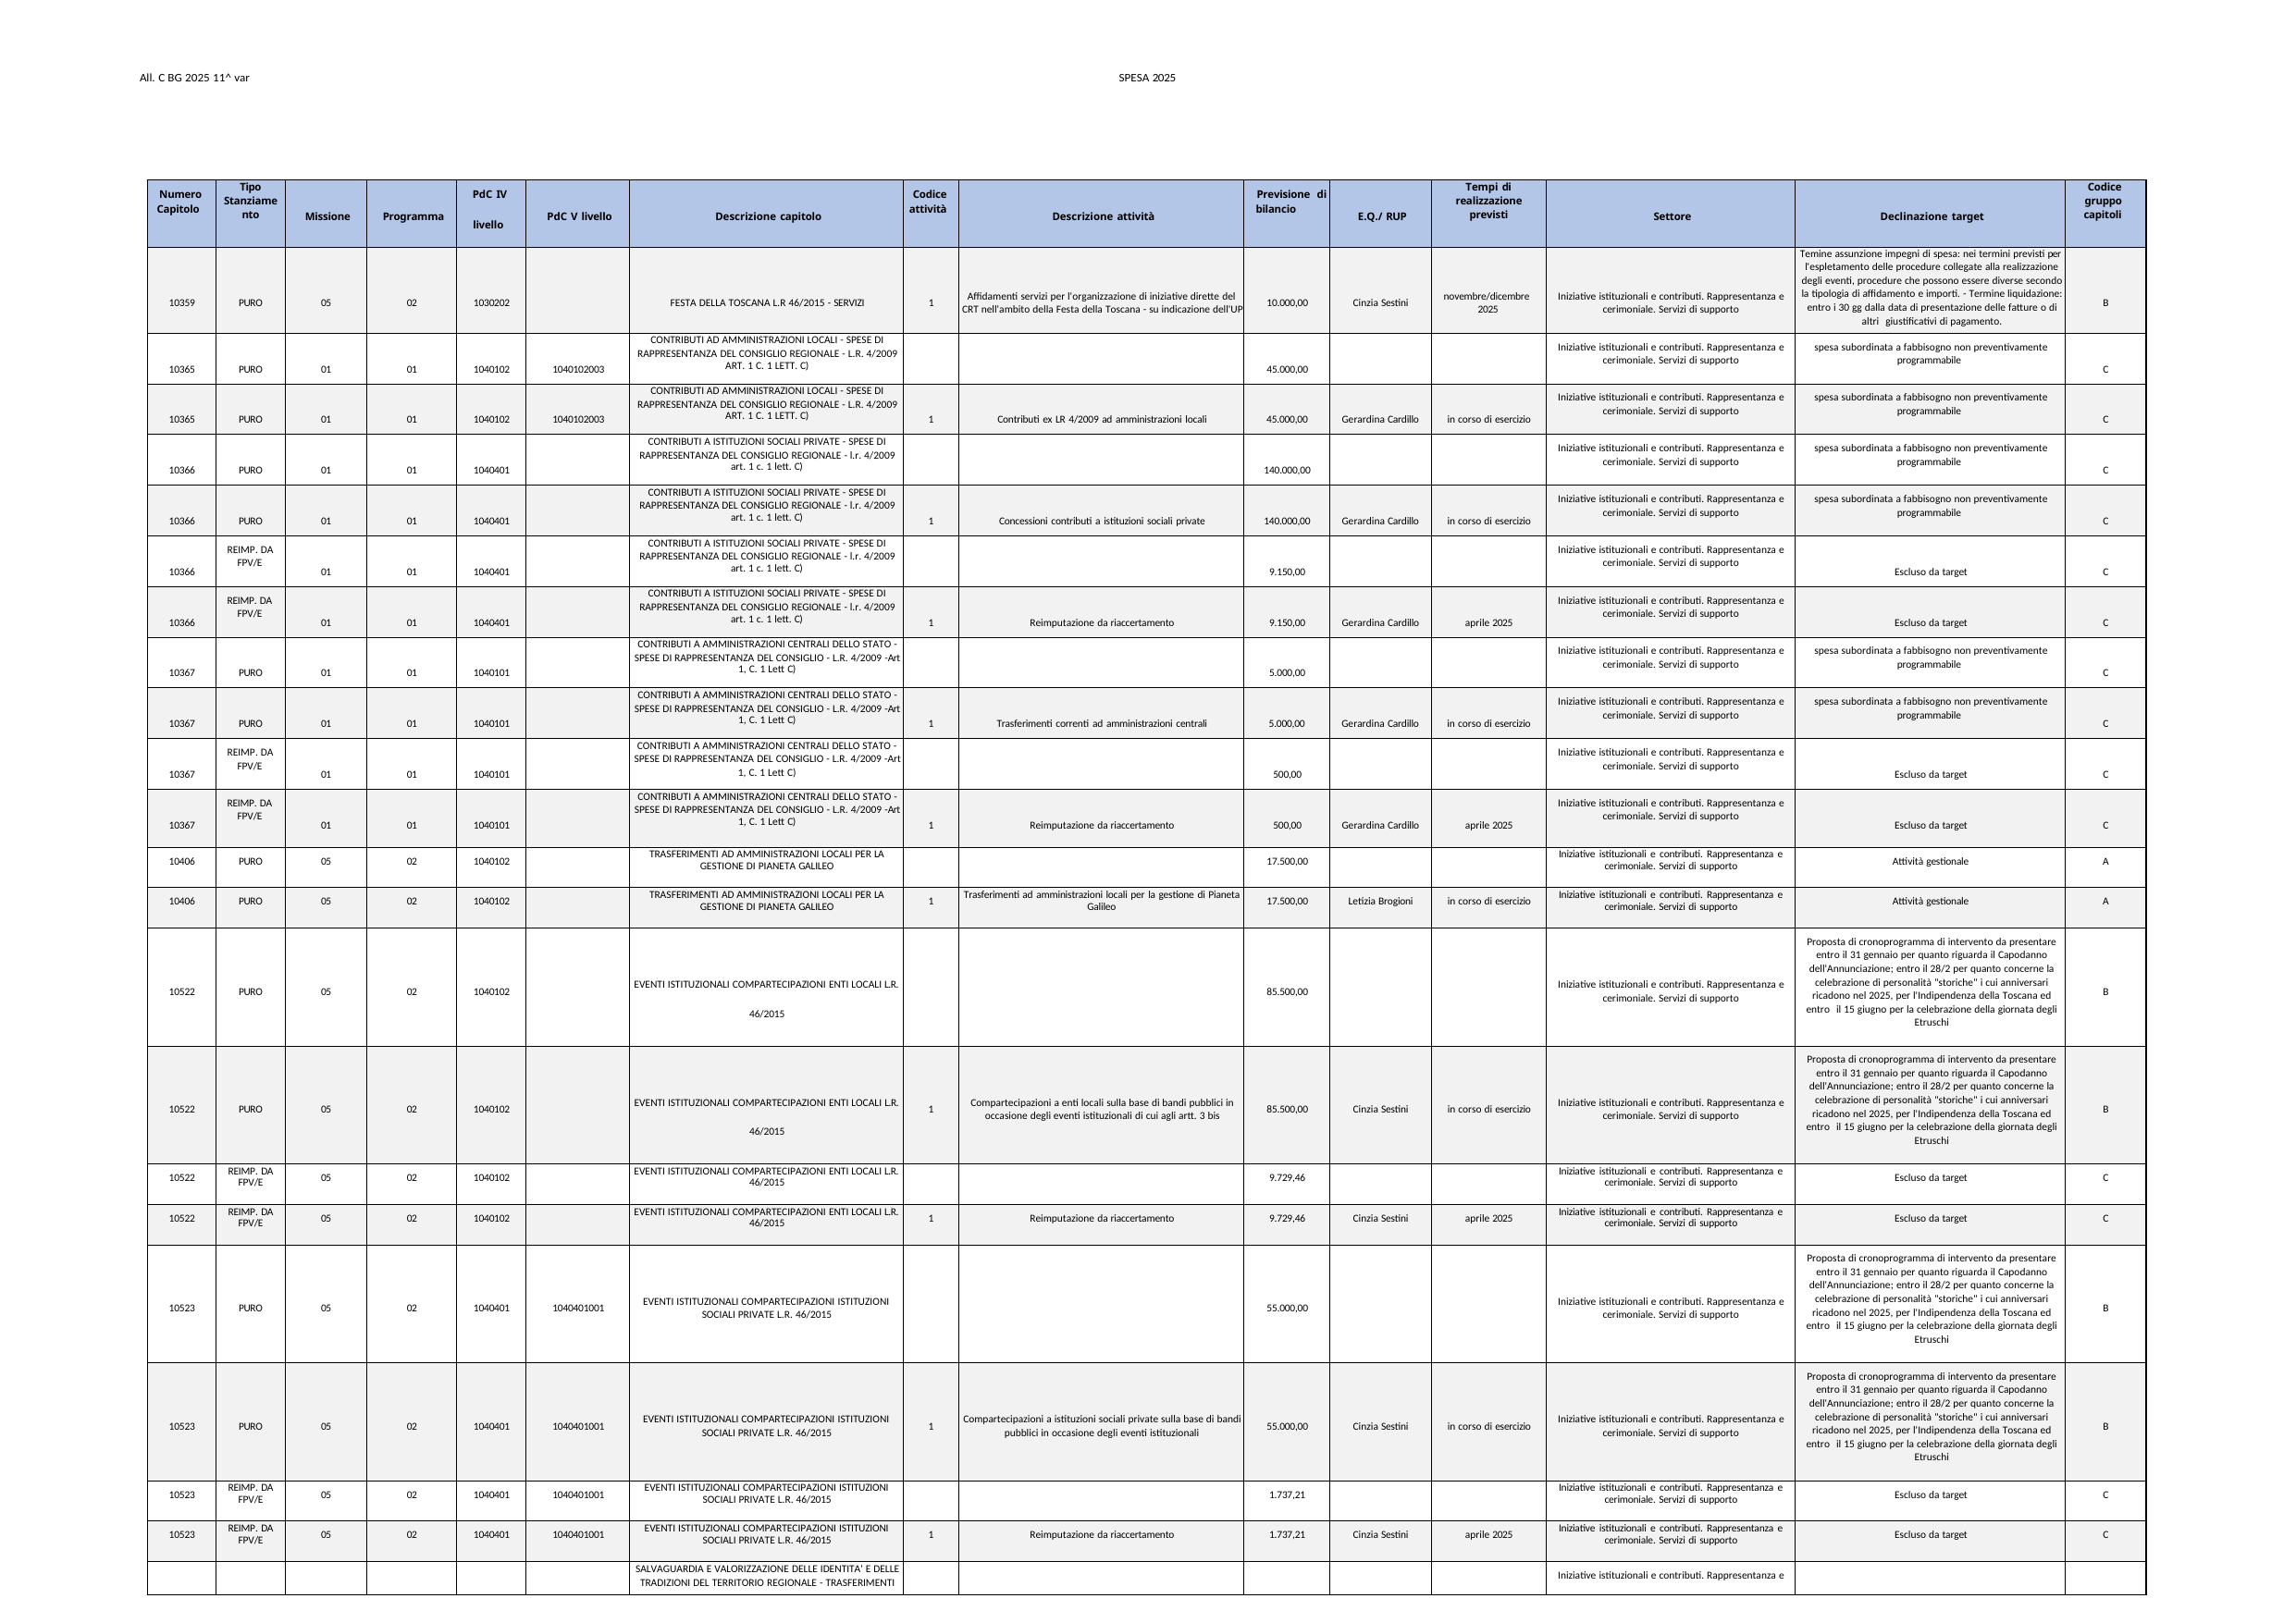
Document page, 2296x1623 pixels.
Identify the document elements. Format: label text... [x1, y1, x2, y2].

table_cell 05 [286, 1205, 366, 1245]
table_cell A [2066, 888, 2145, 928]
table_cell Trasferimenti ad amministrazioni locali per la gestione di Pianeta Galileo [959, 888, 1243, 928]
table_cell 1040401 [457, 435, 525, 485]
table_cell 01 [286, 435, 366, 485]
table_cell 05 [286, 248, 366, 333]
table_cell Cinzia Sestini [1330, 1047, 1431, 1163]
table_cell CONTRIBUTI AD AMMINISTRAZIONI LOCALI - SPESE DI RAPPRESENTANZA DEL CONSIGLIO REGIONALE - L.R. 4/2009 ART. 1 C. 1 LETT. C) [630, 385, 903, 434]
table_cell [959, 1246, 1243, 1362]
table_header Codice gruppo capitoli [2066, 180, 2145, 247]
table_cell Cinzia Sestini [1330, 1521, 1431, 1561]
table_cell in corso di esercizio [1432, 486, 1546, 535]
table_cell 1 [904, 1205, 958, 1245]
table_cell 1040101 [457, 638, 525, 687]
table_cell [1432, 334, 1546, 383]
table_cell spesa subordinata a fabbisogno non preventivamente programmabile [1796, 435, 2065, 485]
table_cell EVENTI ISTITUZIONALI COMPARTECIPAZIONI ISTITUZIONI SOCIALI PRIVATE L.R. 46/2015 [630, 1363, 903, 1481]
table_cell 1 [904, 1521, 958, 1561]
table_cell 45.000,00 [1244, 334, 1329, 383]
table_cell 05 [286, 848, 366, 887]
table_cell in corso di esercizio [1432, 385, 1546, 434]
table_cell 01 [286, 486, 366, 535]
table_cell 02 [367, 1205, 456, 1245]
table_cell SALVAGUARDIA E VALORIZZAZIONE DELLE IDENTITA' E DELLE TRADIZIONI DEL TERRITORIO REGIONALE - TRASFERIMENTI [630, 1562, 903, 1594]
table_cell [1330, 848, 1431, 887]
table_cell 05 [286, 928, 366, 1046]
table_cell Reimputazione da riaccertamento [959, 1205, 1243, 1245]
table_cell Escluso da target [1796, 1521, 2065, 1561]
table_cell [1330, 638, 1431, 687]
table_cell CONTRIBUTI A ISTITUZIONI SOCIALI PRIVATE - SPESE DI RAPPRESENTANZA DEL CONSIGLIO REGIONALE - l.r. 4/2009 art. 1 c. 1 lett. C) [630, 536, 903, 586]
table_cell 01 [286, 334, 366, 383]
table_cell [1432, 638, 1546, 687]
table_cell C [2066, 739, 2145, 789]
table_cell Reimputazione da riaccertamento [959, 587, 1243, 636]
table_cell Proposta di cronoprogramma di intervento da presentare entro il 31 gennaio per quanto riguarda il Capodanno dell'Annunciazione; entro il 28/2 per quanto concerne la celebrazione di personalità "storiche" i cui anniversari ricadono nel 2025, per l'Indipendenza della Toscana ed entro il 15 giugno per la celebrazione della giornata degli Etruschi [1796, 1246, 2065, 1362]
table_cell in corso di esercizio [1432, 1363, 1546, 1481]
table_cell 01 [367, 435, 456, 485]
table_cell [1432, 536, 1546, 586]
table_cell [959, 848, 1243, 887]
table_cell Iniziative istituzionali e contributi. Rappresentanza e cerimoniale. Servizi di supporto [1547, 1246, 1795, 1362]
table_cell [526, 248, 629, 333]
table_cell C [2066, 435, 2145, 485]
table_cell PURO [216, 688, 285, 738]
table_cell B [2066, 1363, 2145, 1481]
table_cell PURO [216, 888, 285, 928]
table_cell B [2066, 248, 2145, 333]
table_cell 10.000,00 [1244, 248, 1329, 333]
table_cell in corso di esercizio [1432, 688, 1546, 738]
table_cell Escluso da target [1796, 1482, 2065, 1520]
table_cell [526, 888, 629, 928]
table_cell [526, 928, 629, 1046]
table_cell spesa subordinata a fabbisogno non preventivamente programmabile [1796, 385, 2065, 434]
table_cell [526, 486, 629, 535]
table_cell 10522 [148, 1205, 216, 1245]
table_cell Iniziative istituzionali e contributi. Rappresentanza e cerimoniale. Servizi di supporto [1547, 739, 1795, 789]
table_cell C [2066, 1164, 2145, 1204]
table_cell PURO [216, 638, 285, 687]
table_cell 1040101 [457, 688, 525, 738]
table_cell PURO [216, 486, 285, 535]
table_cell [2066, 1562, 2145, 1594]
table_cell PURO [216, 928, 285, 1046]
table_cell [1330, 1246, 1431, 1362]
table_cell Attività gestionale [1796, 888, 2065, 928]
table_cell FESTA DELLA TOSCANA L.R 46/2015 - SERVIZI [630, 248, 903, 333]
table_header Previsione di bilancio [1244, 180, 1329, 247]
table_cell 1040102 [457, 385, 525, 434]
table_cell EVENTI ISTITUZIONALI COMPARTECIPAZIONI ENTI LOCALI L.R. 46/2015 [630, 1205, 903, 1245]
table_cell 500,00 [1244, 739, 1329, 789]
table_cell Iniziative istituzionali e contributi. Rappresentanza e cerimoniale. Servizi di supporto [1547, 928, 1795, 1046]
table_cell REIMP. DA FPV/E [216, 739, 285, 789]
table_cell 1040401001 [526, 1521, 629, 1561]
table_cell Iniziative istituzionali e contributi. Rappresentanza e cerimoniale. Servizi di supporto [1547, 1164, 1795, 1204]
table_cell Proposta di cronoprogramma di intervento da presentare entro il 31 gennaio per quanto riguarda il Capodanno dell'Annunciazione; entro il 28/2 per quanto concerne la celebrazione di personalità "storiche" i cui anniversari ricadono nel 2025, per l'Indipendenza della Toscana ed entro il 15 giugno per la celebrazione della giornata degli Etruschi [1796, 928, 2065, 1046]
table_cell [904, 638, 958, 687]
table_cell [526, 1205, 629, 1245]
table_cell [904, 739, 958, 789]
table_cell 55.000,00 [1244, 1363, 1329, 1481]
table_cell 10523 [148, 1246, 216, 1362]
table_cell [959, 1164, 1243, 1204]
table_cell 10522 [148, 928, 216, 1046]
table_cell Iniziative istituzionali e contributi. Rappresentanza e [1547, 1562, 1795, 1594]
table_cell 01 [367, 486, 456, 535]
table_cell 9.729,46 [1244, 1205, 1329, 1245]
table_cell [1432, 1246, 1546, 1362]
table_cell [1330, 536, 1431, 586]
table_cell Cinzia Sestini [1330, 1363, 1431, 1481]
table_cell [1432, 1562, 1546, 1594]
table_cell Gerardina Cardillo [1330, 486, 1431, 535]
table_cell [457, 1562, 525, 1594]
table_cell 1040102 [457, 928, 525, 1046]
table_cell 1 [904, 587, 958, 636]
table_cell PURO [216, 1246, 285, 1362]
table_cell [1330, 1482, 1431, 1520]
table_cell aprile 2025 [1432, 587, 1546, 636]
table_cell Gerardina Cardillo [1330, 385, 1431, 434]
table_cell Attività gestionale [1796, 848, 2065, 887]
table_cell [1432, 848, 1546, 887]
table_cell [526, 536, 629, 586]
table_cell Iniziative istituzionali e contributi. Rappresentanza e cerimoniale. Servizi di supporto [1547, 587, 1795, 636]
table_cell 01 [286, 587, 366, 636]
table_cell 01 [286, 385, 366, 434]
table_cell CONTRIBUTI A AMMINISTRAZIONI CENTRALI DELLO STATO - SPESE DI RAPPRESENTANZA DEL CONSIGLIO - L.R. 4/2009 -Art 1, C. 1 Lett C) [630, 739, 903, 789]
table_cell 1040102 [457, 334, 525, 383]
table_cell [959, 536, 1243, 586]
table_cell B [2066, 1047, 2145, 1163]
table_cell [1432, 435, 1546, 485]
table_cell [904, 1164, 958, 1204]
table_cell 1 [904, 385, 958, 434]
table_cell [526, 688, 629, 738]
table_cell CONTRIBUTI A AMMINISTRAZIONI CENTRALI DELLO STATO - SPESE DI RAPPRESENTANZA DEL CONSIGLIO - L.R. 4/2009 -Art 1, C. 1 Lett C) [630, 790, 903, 847]
table_cell Compartecipazioni a enti locali sulla base di bandi pubblici in occasione degli eventi istituzionali di cui agli artt. 3 bis [959, 1047, 1243, 1163]
table_cell REIMP. DA FPV/E [216, 1482, 285, 1520]
table_cell 1 [904, 688, 958, 738]
table_cell Gerardina Cardillo [1330, 790, 1431, 847]
table_cell 10406 [148, 888, 216, 928]
table_cell REIMP. DA FPV/E [216, 1205, 285, 1245]
table_cell [526, 1562, 629, 1594]
table_cell 1040102 [457, 1205, 525, 1245]
table_cell PURO [216, 435, 285, 485]
table_cell C [2066, 1521, 2145, 1561]
table_cell 05 [286, 1521, 366, 1561]
table_cell CONTRIBUTI A ISTITUZIONI SOCIALI PRIVATE - SPESE DI RAPPRESENTANZA DEL CONSIGLIO REGIONALE - l.r. 4/2009 art. 1 c. 1 lett. C) [630, 435, 903, 485]
table_cell [904, 536, 958, 586]
table_cell Affidamenti servizi per l'organizzazione di iniziative dirette del CRT nell'ambito della Festa della Toscana - su indicazione dell'UP [959, 248, 1243, 333]
table_header Missione [286, 180, 366, 247]
table_cell [1330, 334, 1431, 383]
table_cell [526, 638, 629, 687]
table_cell [526, 1164, 629, 1204]
table_cell [1796, 1562, 2065, 1594]
table_cell [526, 739, 629, 789]
table_cell Iniziative istituzionali e contributi. Rappresentanza e cerimoniale. Servizi di supporto [1547, 888, 1795, 928]
table_cell [1432, 1482, 1546, 1520]
table_cell PURO [216, 385, 285, 434]
table_cell 10522 [148, 1047, 216, 1163]
table_cell 1040401 [457, 1521, 525, 1561]
table_cell 10365 [148, 385, 216, 434]
table_cell C [2066, 587, 2145, 636]
table_cell 01 [367, 790, 456, 847]
table_cell B [2066, 928, 2145, 1046]
table_cell Escluso da target [1796, 1205, 2065, 1245]
table_header Codice attività [904, 180, 958, 247]
table_header PdC IV livello [457, 180, 525, 247]
table_cell REIMP. DA FPV/E [216, 1164, 285, 1204]
table_cell 1 [904, 486, 958, 535]
table_cell [148, 1562, 216, 1594]
table_cell 02 [367, 1164, 456, 1204]
table_cell 05 [286, 1047, 366, 1163]
table_cell 1040401001 [526, 1246, 629, 1362]
table_cell REIMP. DA FPV/E [216, 1521, 285, 1561]
table_cell 1040102003 [526, 334, 629, 383]
table_cell 01 [367, 587, 456, 636]
table_cell 02 [367, 248, 456, 333]
table_cell [1330, 1164, 1431, 1204]
table_cell 02 [367, 1363, 456, 1481]
table_header Numero Capitolo [148, 180, 216, 247]
table_cell 01 [367, 385, 456, 434]
table_cell CONTRIBUTI A AMMINISTRAZIONI CENTRALI DELLO STATO - SPESE DI RAPPRESENTANZA DEL CONSIGLIO - L.R. 4/2009 -Art 1, C. 1 Lett C) [630, 638, 903, 687]
table_cell 1040102 [457, 1047, 525, 1163]
table_cell spesa subordinata a fabbisogno non preventivamente programmabile [1796, 334, 2065, 383]
table_cell Iniziative istituzionali e contributi. Rappresentanza e cerimoniale. Servizi di supporto [1547, 1521, 1795, 1561]
table_cell 10365 [148, 334, 216, 383]
table_cell 02 [367, 1246, 456, 1362]
table_header Tipo Stanziame nto [216, 180, 285, 247]
table_header Descrizione capitolo [630, 180, 903, 247]
table_cell 9.150,00 [1244, 536, 1329, 586]
table_cell PURO [216, 1047, 285, 1163]
table_cell Proposta di cronoprogramma di intervento da presentare entro il 31 gennaio per quanto riguarda il Capodanno dell'Annunciazione; entro il 28/2 per quanto concerne la celebrazione di personalità "storiche" i cui anniversari ricadono nel 2025, per l'Indipendenza della Toscana ed entro il 15 giugno per la celebrazione della giornata degli Etruschi [1796, 1363, 2065, 1481]
table_cell [904, 928, 958, 1046]
table_cell 1040401 [457, 536, 525, 586]
table_cell [904, 435, 958, 485]
table_cell [526, 435, 629, 485]
table_cell [959, 638, 1243, 687]
table_cell 05 [286, 1482, 366, 1520]
table_cell 01 [286, 790, 366, 847]
table_cell [959, 1562, 1243, 1594]
table_cell spesa subordinata a fabbisogno non preventivamente programmabile [1796, 688, 2065, 738]
table_cell 10522 [148, 1164, 216, 1204]
table_cell 10523 [148, 1521, 216, 1561]
table_cell [367, 1562, 456, 1594]
table_cell [1330, 435, 1431, 485]
table_cell 02 [367, 1047, 456, 1163]
table_cell Iniziative istituzionali e contributi. Rappresentanza e cerimoniale. Servizi di supporto [1547, 1482, 1795, 1520]
table_cell EVENTI ISTITUZIONALI COMPARTECIPAZIONI ENTI LOCALI L.R. 46/2015 [630, 1164, 903, 1204]
table_cell Iniziative istituzionali e contributi. Rappresentanza e cerimoniale. Servizi di supporto [1547, 688, 1795, 738]
table_cell 01 [367, 536, 456, 586]
table_cell Iniziative istituzionali e contributi. Rappresentanza e cerimoniale. Servizi di supporto [1547, 1205, 1795, 1245]
table_cell 10367 [148, 638, 216, 687]
table_cell Proposta di cronoprogramma di intervento da presentare entro il 31 gennaio per quanto riguarda il Capodanno dell'Annunciazione; entro il 28/2 per quanto concerne la celebrazione di personalità "storiche" i cui anniversari ricadono nel 2025, per l'Indipendenza della Toscana ed entro il 15 giugno per la celebrazione della giornata degli Etruschi [1796, 1047, 2065, 1163]
table_cell 1 [904, 248, 958, 333]
table_cell Contributi ex LR 4/2009 ad amministrazioni locali [959, 385, 1243, 434]
table_cell Iniziative istituzionali e contributi. Rappresentanza e cerimoniale. Servizi di supporto [1547, 848, 1795, 887]
table_cell 17.500,00 [1244, 888, 1329, 928]
table_cell EVENTI ISTITUZIONALI COMPARTECIPAZIONI ISTITUZIONI SOCIALI PRIVATE L.R. 46/2015 [630, 1521, 903, 1561]
table_cell Escluso da target [1796, 790, 2065, 847]
table_cell Iniziative istituzionali e contributi. Rappresentanza e cerimoniale. Servizi di supporto [1547, 536, 1795, 586]
table_cell 01 [367, 688, 456, 738]
table_cell 01 [367, 334, 456, 383]
table_cell [904, 334, 958, 383]
table_cell 140.000,00 [1244, 486, 1329, 535]
table_cell 1.737,21 [1244, 1482, 1329, 1520]
table_cell 1040401001 [526, 1482, 629, 1520]
table_cell [1330, 1562, 1431, 1594]
table_cell [216, 1562, 285, 1594]
table_cell 1040101 [457, 790, 525, 847]
table_cell Iniziative istituzionali e contributi. Rappresentanza e cerimoniale. Servizi di supporto [1547, 790, 1795, 847]
table_cell 02 [367, 888, 456, 928]
table_cell C [2066, 1205, 2145, 1245]
table_cell 1 [904, 1047, 958, 1163]
table_header Declinazione target [1796, 180, 2065, 247]
table_cell [286, 1562, 366, 1594]
table_cell 01 [367, 739, 456, 789]
table_cell 9.729,46 [1244, 1164, 1329, 1204]
table_header Descrizione attività [959, 180, 1243, 247]
table_cell [959, 1482, 1243, 1520]
table_cell 10406 [148, 848, 216, 887]
table_cell Iniziative istituzionali e contributi. Rappresentanza e cerimoniale. Servizi di supporto [1547, 486, 1795, 535]
table_cell C [2066, 385, 2145, 434]
table_cell 1040401 [457, 1246, 525, 1362]
table_cell 500,00 [1244, 790, 1329, 847]
table_cell in corso di esercizio [1432, 888, 1546, 928]
table_cell 9.150,00 [1244, 587, 1329, 636]
table_cell 5.000,00 [1244, 688, 1329, 738]
table_cell Compartecipazioni a istituzioni sociali private sulla base di bandi pubblici in occasione degli eventi istituzionali [959, 1363, 1243, 1481]
table_cell 5.000,00 [1244, 638, 1329, 687]
table_cell C [2066, 688, 2145, 738]
table_cell Trasferimenti correnti ad amministrazioni centrali [959, 688, 1243, 738]
table_cell 1040102 [457, 888, 525, 928]
table_cell C [2066, 638, 2145, 687]
table_cell REIMP. DA FPV/E [216, 536, 285, 586]
table_cell 02 [367, 848, 456, 887]
table_cell Iniziative istituzionali e contributi. Rappresentanza e cerimoniale. Servizi di supporto [1547, 334, 1795, 383]
table_cell C [2066, 790, 2145, 847]
table_cell [959, 334, 1243, 383]
table_cell novembre/dicembre 2025 [1432, 248, 1546, 333]
table_cell [1432, 739, 1546, 789]
table_cell Gerardina Cardillo [1330, 587, 1431, 636]
table_cell PURO [216, 1363, 285, 1481]
table_cell REIMP. DA FPV/E [216, 790, 285, 847]
table_cell 10523 [148, 1482, 216, 1520]
table_cell 1.737,21 [1244, 1521, 1329, 1561]
table_cell [904, 1482, 958, 1520]
table_cell spesa subordinata a fabbisogno non preventivamente programmabile [1796, 638, 2065, 687]
table_cell in corso di esercizio [1432, 1047, 1546, 1163]
table_cell spesa subordinata a fabbisogno non preventivamente programmabile [1796, 486, 2065, 535]
table_cell 01 [286, 536, 366, 586]
table_header Programma [367, 180, 456, 247]
table_cell 140.000,00 [1244, 435, 1329, 485]
table_cell 17.500,00 [1244, 848, 1329, 887]
table_cell [1330, 739, 1431, 789]
table_cell CONTRIBUTI A AMMINISTRAZIONI CENTRALI DELLO STATO - SPESE DI RAPPRESENTANZA DEL CONSIGLIO - L.R. 4/2009 -Art 1, C. 1 Lett C) [630, 688, 903, 738]
table_cell Reimputazione da riaccertamento [959, 790, 1243, 847]
table_cell 10367 [148, 790, 216, 847]
table_cell [526, 790, 629, 847]
table_cell REIMP. DA FPV/E [216, 587, 285, 636]
table_cell 10367 [148, 739, 216, 789]
table_cell Concessioni contributi a istituzioni sociali private [959, 486, 1243, 535]
table_cell 10366 [148, 486, 216, 535]
table_cell [959, 435, 1243, 485]
table_cell 10523 [148, 1363, 216, 1481]
table_cell [526, 1047, 629, 1163]
table_cell Escluso da target [1796, 587, 2065, 636]
table_cell 1040102 [457, 848, 525, 887]
table_cell PURO [216, 334, 285, 383]
table_cell 1 [904, 888, 958, 928]
table_cell 10366 [148, 435, 216, 485]
table_cell [959, 739, 1243, 789]
table_cell TRASFERIMENTI AD AMMINISTRAZIONI LOCALI PER LA GESTIONE DI PIANETA GALILEO [630, 848, 903, 887]
table_cell 01 [286, 739, 366, 789]
table_cell C [2066, 334, 2145, 383]
table_cell EVENTI ISTITUZIONALI COMPARTECIPAZIONI ISTITUZIONI SOCIALI PRIVATE L.R. 46/2015 [630, 1246, 903, 1362]
table_cell 1040401 [457, 1482, 525, 1520]
table_cell EVENTI ISTITUZIONALI COMPARTECIPAZIONI ISTITUZIONI SOCIALI PRIVATE L.R. 46/2015 [630, 1482, 903, 1520]
table_cell 01 [367, 638, 456, 687]
table_cell B [2066, 1246, 2145, 1362]
table_cell PURO [216, 248, 285, 333]
table_cell [1244, 1562, 1329, 1594]
table_cell 1030202 [457, 248, 525, 333]
table_cell 10367 [148, 688, 216, 738]
table_cell 1040101 [457, 739, 525, 789]
table_cell EVENTI ISTITUZIONALI COMPARTECIPAZIONI ENTI LOCALI L.R. 46/2015 [630, 1047, 903, 1163]
table_cell TRASFERIMENTI AD AMMINISTRAZIONI LOCALI PER LA GESTIONE DI PIANETA GALILEO [630, 888, 903, 928]
table_header PdC V livello [526, 180, 629, 247]
table_cell EVENTI ISTITUZIONALI COMPARTECIPAZIONI ENTI LOCALI L.R. 46/2015 [630, 928, 903, 1046]
table_cell aprile 2025 [1432, 1521, 1546, 1561]
table_cell Iniziative istituzionali e contributi. Rappresentanza e cerimoniale. Servizi di supporto [1547, 638, 1795, 687]
table_cell CONTRIBUTI A ISTITUZIONI SOCIALI PRIVATE - SPESE DI RAPPRESENTANZA DEL CONSIGLIO REGIONALE - l.r. 4/2009 art. 1 c. 1 lett. C) [630, 486, 903, 535]
table_cell [526, 587, 629, 636]
table_cell 05 [286, 1246, 366, 1362]
table_cell 05 [286, 888, 366, 928]
table_cell [1432, 1164, 1546, 1204]
table_cell 85.500,00 [1244, 1047, 1329, 1163]
table_cell Temine assunzione impegni di spesa: nei termini previsti per l'espletamento delle procedure collegate alla realizzazione degli eventi, procedure che possono essere diverse secondo la tipologia di affidamento e importi. - Termine liquidazione: entro i 30 gg dalla data di presentazione delle fatture o di altri giustificativi di pagamento. [1796, 248, 2065, 333]
table_cell Iniziative istituzionali e contributi. Rappresentanza e cerimoniale. Servizi di supporto [1547, 1047, 1795, 1163]
table_cell PURO [216, 848, 285, 887]
table_cell 1040401 [457, 587, 525, 636]
table_cell Letizia Brogioni [1330, 888, 1431, 928]
table_cell Escluso da target [1796, 1164, 2065, 1204]
table_cell [1432, 928, 1546, 1046]
table_cell 45.000,00 [1244, 385, 1329, 434]
table_cell 1040401 [457, 1363, 525, 1481]
table_cell 02 [367, 928, 456, 1046]
table_cell 10359 [148, 248, 216, 333]
table_cell 02 [367, 1521, 456, 1561]
table_cell C [2066, 536, 2145, 586]
table_cell 85.500,00 [1244, 928, 1329, 1046]
table_cell 1040401 [457, 486, 525, 535]
table_cell C [2066, 486, 2145, 535]
table_cell aprile 2025 [1432, 790, 1546, 847]
table_cell Gerardina Cardillo [1330, 688, 1431, 738]
table_cell 05 [286, 1363, 366, 1481]
table_header E.Q./ RUP [1330, 180, 1431, 247]
table_cell CONTRIBUTI AD AMMINISTRAZIONI LOCALI - SPESE DI RAPPRESENTANZA DEL CONSIGLIO REGIONALE - L.R. 4/2009 ART. 1 C. 1 LETT. C) [630, 334, 903, 383]
table_cell 02 [367, 1482, 456, 1520]
table_cell aprile 2025 [1432, 1205, 1546, 1245]
table_cell [1330, 928, 1431, 1046]
table_cell 10366 [148, 587, 216, 636]
table_cell 55.000,00 [1244, 1246, 1329, 1362]
table_cell Reimputazione da riaccertamento [959, 1521, 1243, 1561]
table_cell 05 [286, 1164, 366, 1204]
table_cell [904, 1562, 958, 1594]
table_cell Escluso da target [1796, 536, 2065, 586]
table_cell 10366 [148, 536, 216, 586]
table_cell A [2066, 848, 2145, 887]
table_cell CONTRIBUTI A ISTITUZIONI SOCIALI PRIVATE - SPESE DI RAPPRESENTANZA DEL CONSIGLIO REGIONALE - l.r. 4/2009 art. 1 c. 1 lett. C) [630, 587, 903, 636]
table_cell Escluso da target [1796, 739, 2065, 789]
table_cell Iniziative istituzionali e contributi. Rappresentanza e cerimoniale. Servizi di supporto [1547, 385, 1795, 434]
table_cell Iniziative istituzionali e contributi. Rappresentanza e cerimoniale. Servizi di supporto [1547, 248, 1795, 333]
table_cell 01 [286, 638, 366, 687]
table_header Settore [1547, 180, 1795, 247]
table_cell 1040401001 [526, 1363, 629, 1481]
table_cell C [2066, 1482, 2145, 1520]
table_cell [904, 1246, 958, 1362]
table_cell 1040102 [457, 1164, 525, 1204]
table_header Tempi di realizzazione previsti [1432, 180, 1546, 247]
table_cell Iniziative istituzionali e contributi. Rappresentanza e cerimoniale. Servizi di supporto [1547, 435, 1795, 485]
table_cell 01 [286, 688, 366, 738]
table_cell [526, 848, 629, 887]
table_cell [959, 928, 1243, 1046]
table_cell 1040102003 [526, 385, 629, 434]
table_cell [904, 848, 958, 887]
table_cell Cinzia Sestini [1330, 1205, 1431, 1245]
table_cell 1 [904, 1363, 958, 1481]
table_cell Iniziative istituzionali e contributi. Rappresentanza e cerimoniale. Servizi di supporto [1547, 1363, 1795, 1481]
table_cell 1 [904, 790, 958, 847]
table_cell Cinzia Sestini [1330, 248, 1431, 333]
